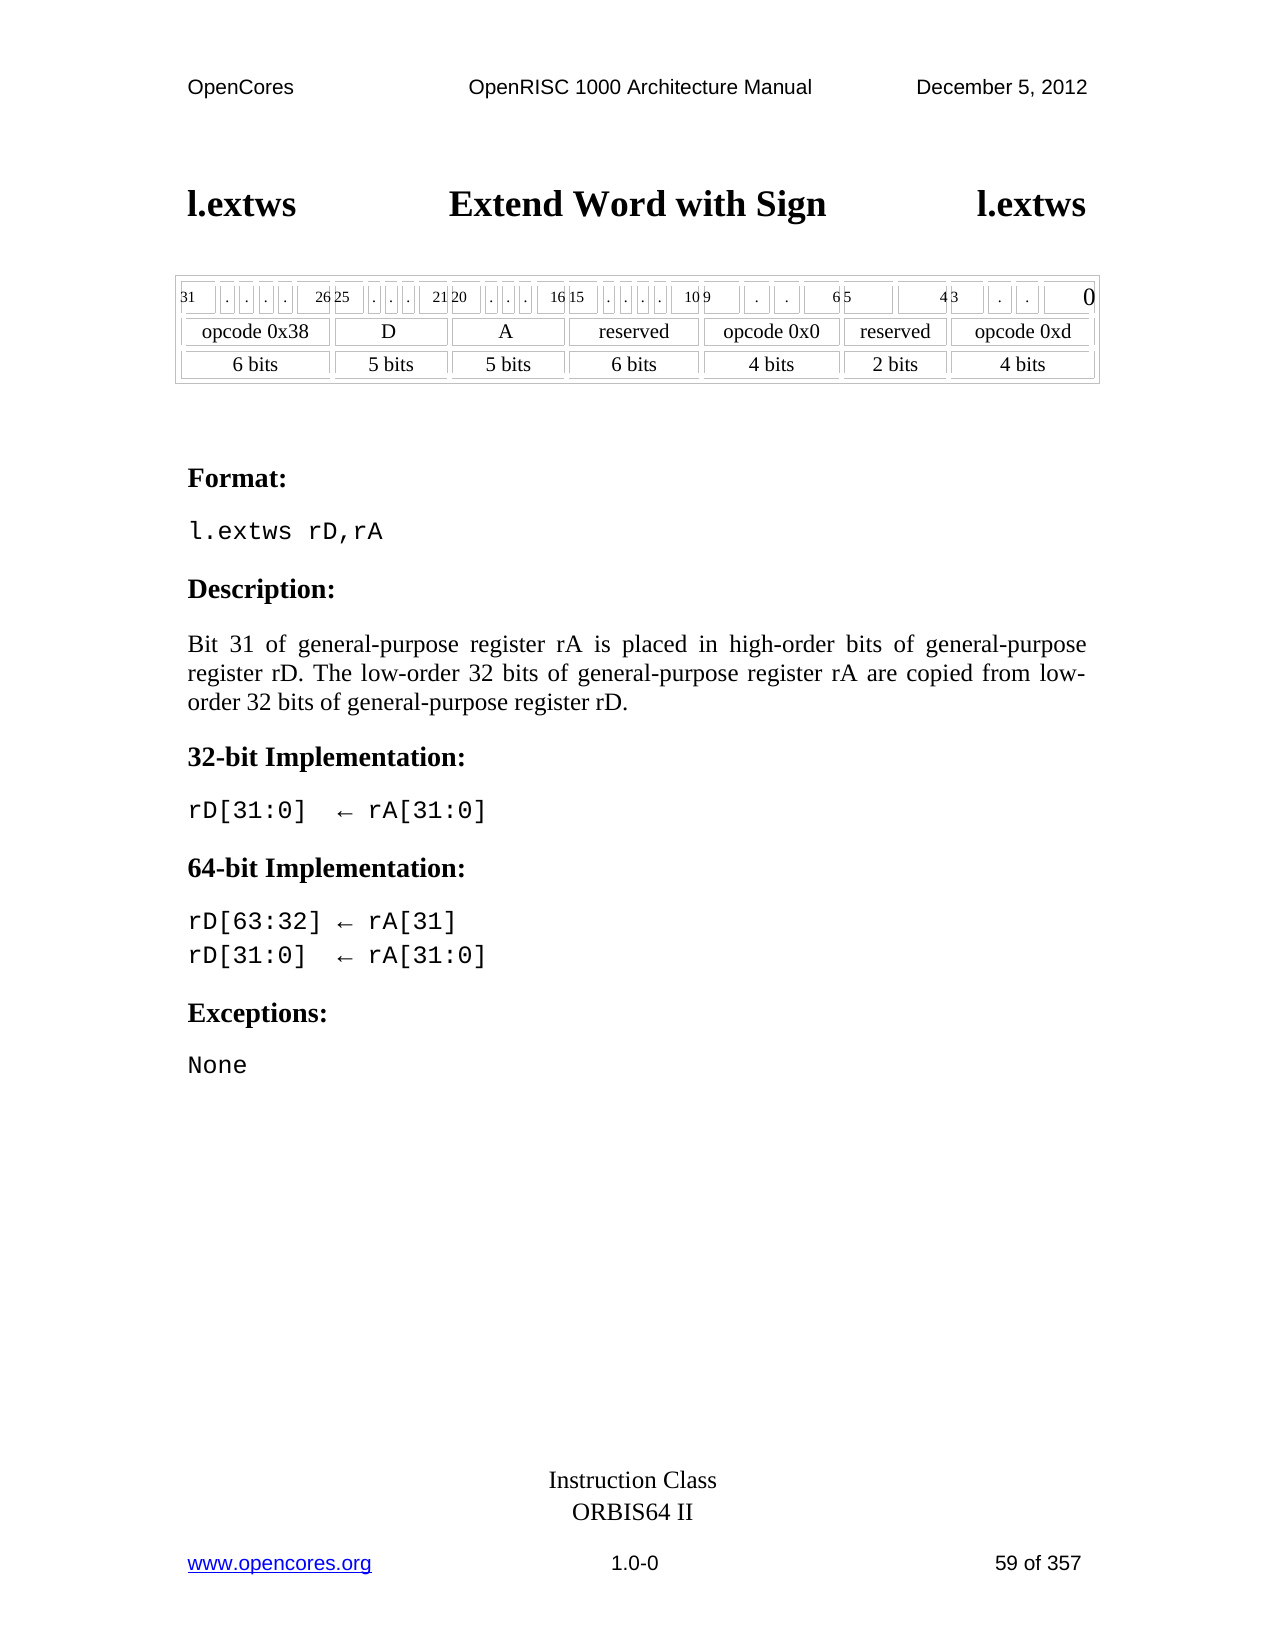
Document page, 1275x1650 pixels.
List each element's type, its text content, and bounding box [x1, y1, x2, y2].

text None [187, 1053, 1087, 1081]
text Format: [187, 461, 1087, 493]
text rD[31:0] ← rA[31:0] [187, 798, 1087, 826]
text Description: [187, 572, 1087, 604]
text Exceptions: [187, 996, 1087, 1028]
text Bit 31 of general-purpose register rA is placed in high-order bits of general-purpose register rD. The low-order 32 bits of general-purpose register rA are copied from low-order 32 bits of general-purpose register rD. [187, 629, 1087, 715]
text l.extws rD,rA [187, 518, 1087, 547]
text rD[63:32] ← rA[31] rD[31:0] ← rA[31:0] [187, 908, 1087, 971]
text 32-bit Implementation: [187, 740, 1087, 773]
text 64-bit Implementation: [187, 851, 1087, 883]
